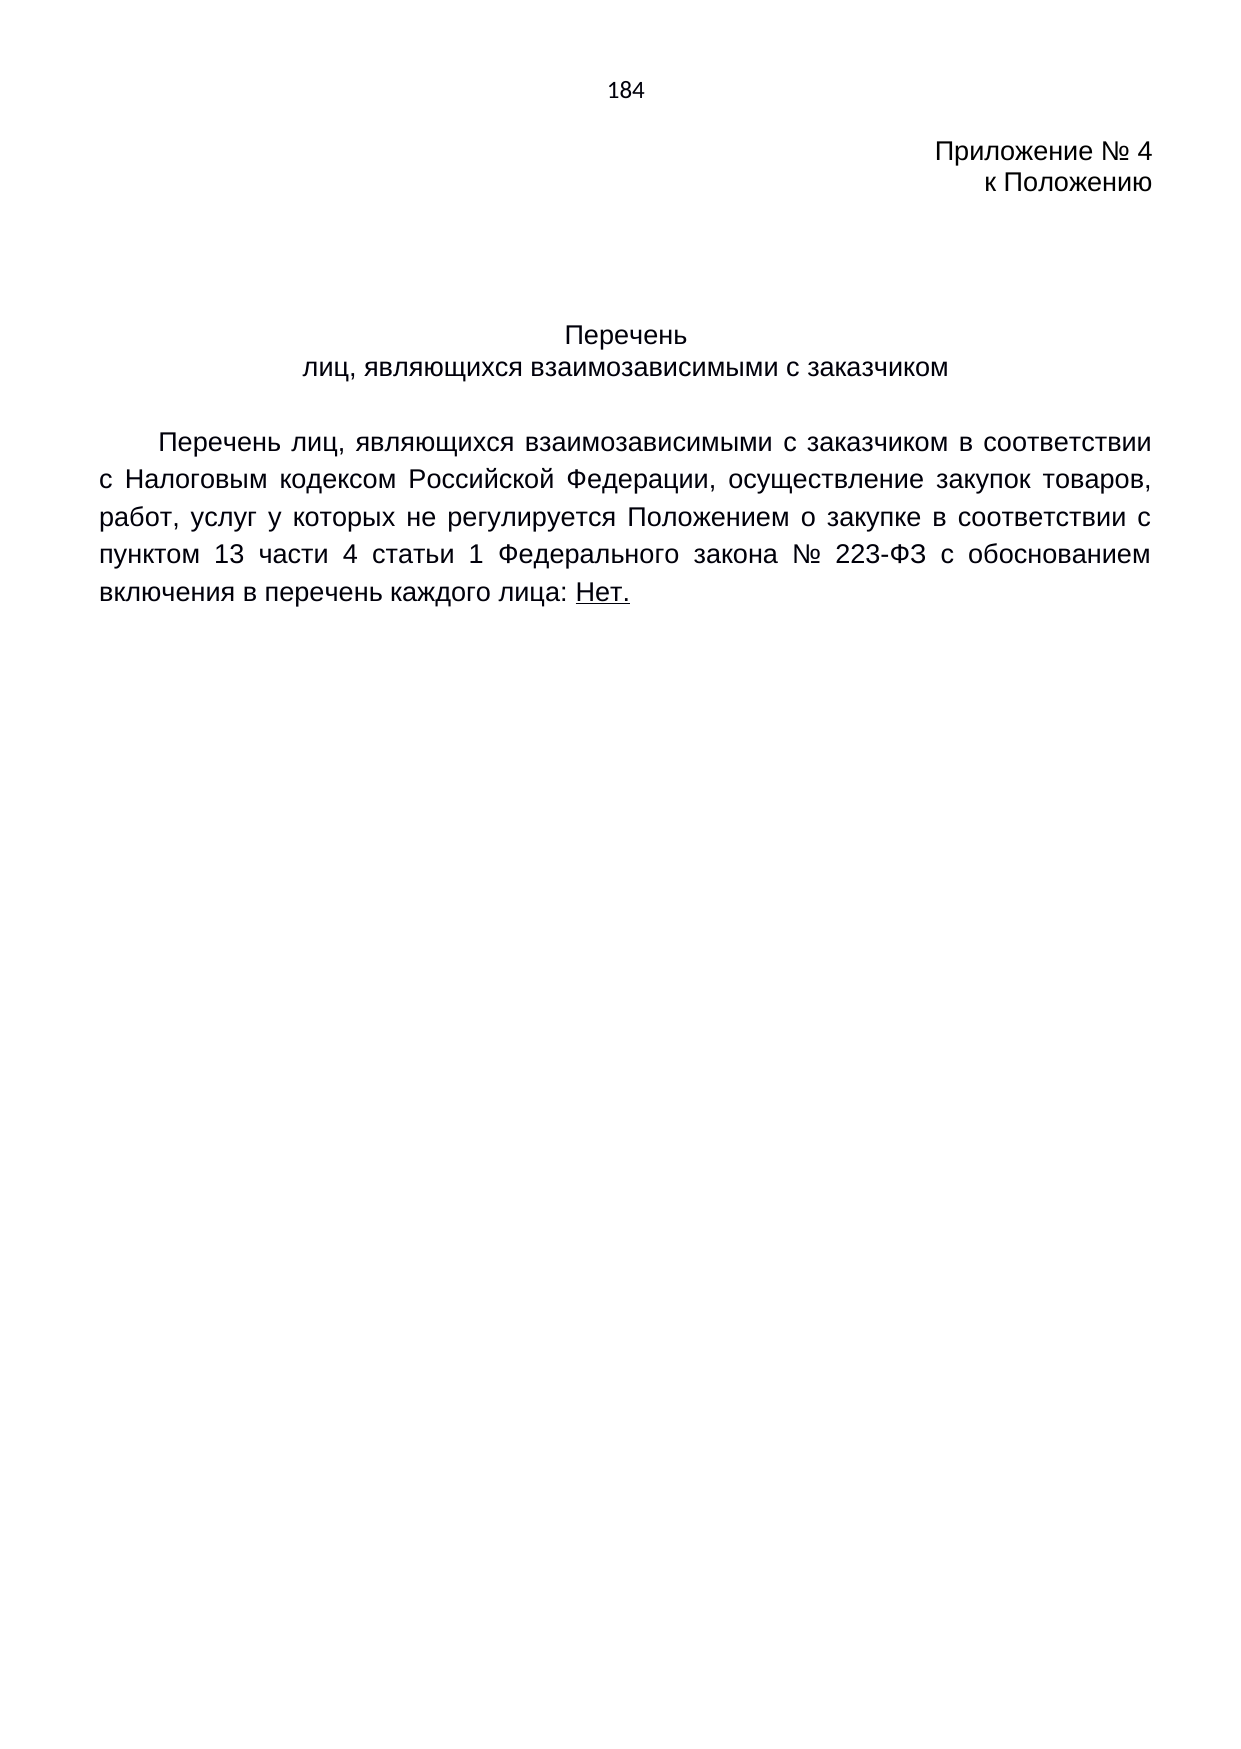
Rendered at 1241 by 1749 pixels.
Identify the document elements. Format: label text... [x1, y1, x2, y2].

text к Положению [99, 166, 1152, 197]
text Перечень [99, 319, 1152, 351]
text Приложение № 4 [99, 135, 1152, 166]
text лиц, являющихся взаимозависимыми с заказчиком [99, 351, 1152, 382]
text Перечень лиц, являющихся взаимозависимыми с заказчиком в соответствии с Налоговым кодексом Российской Федерации, осуществление закупок товаров, работ, услуг у которых не регулируется Положением о закупке в соответствии с пунктом 13 части 4 статьи 1 Федерального закона № 223-ФЗ с обоснованием включения в перечень каждого лица: Нет. [99, 426, 1152, 607]
